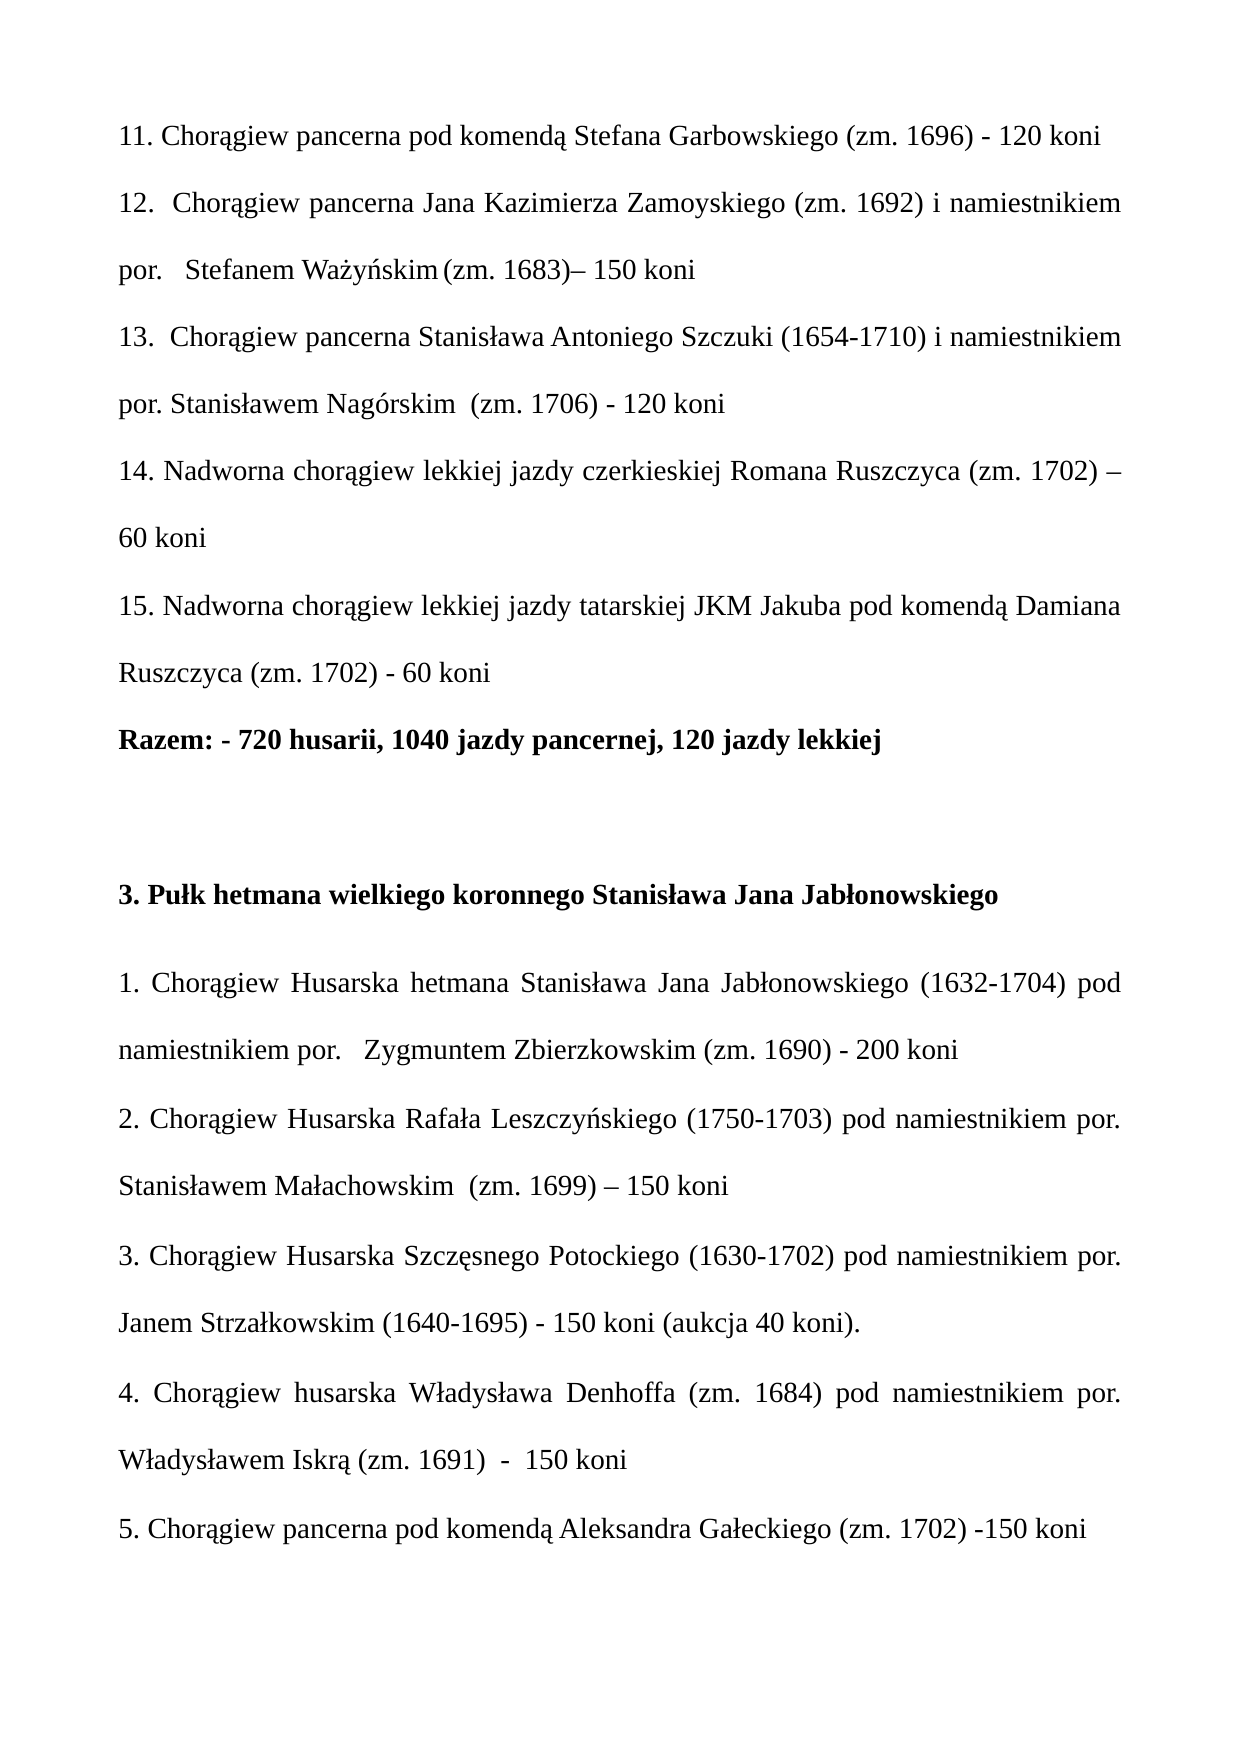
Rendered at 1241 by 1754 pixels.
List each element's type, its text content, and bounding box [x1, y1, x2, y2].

text 1. Chorągiew Husarska hetmana Stanisława Jana Jabłonowskiego (1632-1704) pod namiestnikiem por. Zygmuntem Zbierzkowskim (zm. 1690) - 200 koni [118, 965, 1122, 1065]
text 12. Chorągiew pancerna Jana Kazimierza Zamoyskiego (zm. 1692) i namiestnikiem por. Stefanem Ważyńskim (zm. 1683)– 150 koni [118, 185, 1122, 286]
text 3. Chorągiew Husarska Szczęsnego Potockiego (1630-1702) pod namiestnikiem por. Janem Strzałkowskim (1640-1695) - 150 koni (aukcja 40 koni). [118, 1238, 1122, 1339]
text 3. Pułk hetmana wielkiego koronnego Stanisława Jana Jabłonowskiego [118, 877, 1122, 910]
text 13. Chorągiew pancerna Stanisława Antoniego Szczuki (1654-1710) i namiestnikiem por. Stanisławem Nagórskim (zm. 1706) - 120 koni [118, 319, 1122, 420]
text 2. Chorągiew Husarska Rafała Leszczyńskiego (1750-1703) pod namiestnikiem por. Stanisławem Małachowskim (zm. 1699) – 150 koni [118, 1101, 1122, 1202]
text 5. Chorągiew pancerna pod komendą Aleksandra Gałeckiego (zm. 1702) -150 koni [118, 1511, 1122, 1545]
text 15. Nadworna chorągiew lekkiej jazdy tatarskiej JKM Jakuba pod komendą Damiana Ruszczyca (zm. 1702) - 60 koni [118, 588, 1122, 688]
text 4. Chorągiew husarska Władysława Denhoffa (zm. 1684) pod namiestnikiem por. Władysławem Iskrą (zm. 1691) - 150 koni [118, 1375, 1122, 1475]
text Razem: - 720 husarii, 1040 jazdy pancernej, 120 jazdy lekkiej [118, 722, 1122, 755]
text 14. Nadworna chorągiew lekkiej jazdy czerkieskiej Romana Ruszczyca (zm. 1702) – 60 koni [118, 453, 1122, 554]
text 11. Chorągiew pancerna pod komendą Stefana Garbowskiego (zm. 1696) - 120 koni [118, 118, 1122, 152]
